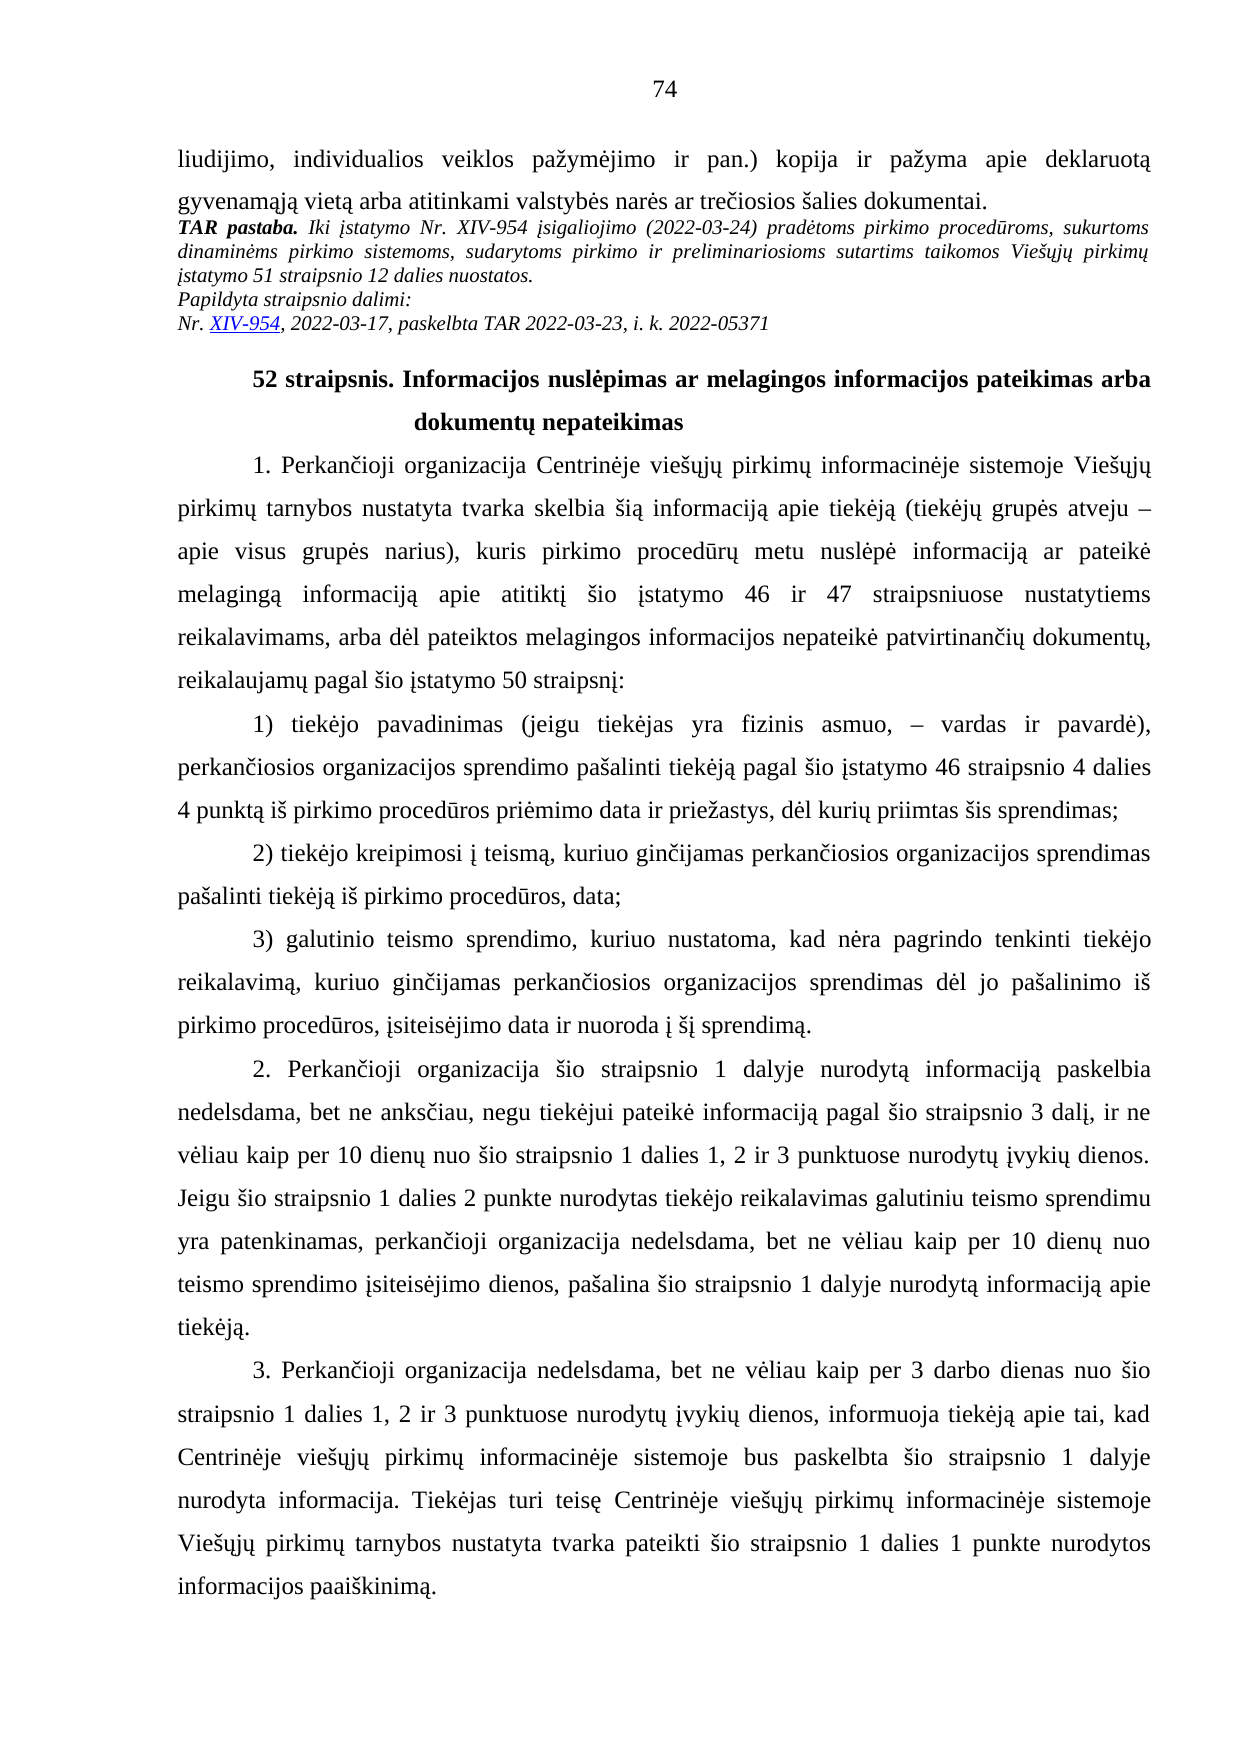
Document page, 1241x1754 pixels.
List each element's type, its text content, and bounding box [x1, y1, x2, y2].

text 1) tiekėjo pavadinimas (jeigu tiekėjas yra fizinis asmuo, – vardas ir pavardė), perkančiosios organizacijos sprendimo pašalinti tiekėją pagal šio įstatymo 46 straipsnio 4 dalies 4 punktą iš pirkimo procedūros priėmimo data ir priežastys, dėl kurių priimtas šis sprendimas; [177, 709, 1152, 824]
text Papildyta straipsnio dalimi: [177, 287, 1152, 311]
text Nr. XIV-954, 2022-03-17, paskelbta TAR 2022-03-23, i. k. 2022-05371 [177, 311, 1152, 335]
text 52 straipsnis. Informacijos nuslėpimas ar melagingos informacijos pateikimas arba dokumentų nepateikimas [252, 364, 1152, 436]
text 2) tiekėjo kreipimosi į teismą, kuriuo ginčijamas perkančiosios organizacijos sprendimas pašalinti tiekėją iš pirkimo procedūros, data; [177, 838, 1152, 910]
text 3) galutinio teismo sprendimo, kuriuo nustatoma, kad nėra pagrindo tenkinti tiekėjo reikalavimą, kuriuo ginčijamas perkančiosios organizacijos sprendimas dėl jo pašalinimo iš pirkimo procedūros, įsiteisėjimo data ir nuoroda į šį sprendimą. [177, 924, 1152, 1039]
text 3. Perkančioji organizacija nedelsdama, bet ne vėliau kaip per 3 darbo dienas nuo šio straipsnio 1 dalies 1, 2 ir 3 punktuose nurodytų įvykių dienos, informuoja tiekėją apie tai, kad Centrinėje viešųjų pirkimų informacinėje sistemoje bus paskelbta šio straipsnio 1 dalyje nurodyta informacija. Tiekėjas turi teisę Centrinėje viešųjų pirkimų informacinėje sistemoje Viešųjų pirkimų tarnybos nustatyta tvarka pateikti šio straipsnio 1 dalies 1 punkte nurodytos informacijos paaiškinimą. [177, 1356, 1152, 1600]
text 1. Perkančioji organizacija Centrinėje viešųjų pirkimų informacinėje sistemoje Viešųjų pirkimų tarnybos nustatyta tvarka skelbia šią informaciją apie tiekėją (tiekėjų grupės atveju – apie visus grupės narius), kuris pirkimo procedūrų metu nuslėpė informaciją ar pateikė melagingą informaciją apie atitiktį šio įstatymo 46 ir 47 straipsniuose nustatytiems reikalavimams, arba dėl pateiktos melagingos informacijos nepateikė patvirtinančių dokumentų, reikalaujamų pagal šio įstatymo 50 straipsnį: [177, 450, 1152, 694]
text TAR pastaba. Iki įstatymo Nr. XIV-954 įsigaliojimo (2022-03-24) pradėtoms pirkimo procedūroms, sukurtoms dinaminėms pirkimo sistemoms, sudarytoms pirkimo ir preliminariosioms sutartims taikomos Viešųjų pirkimų įstatymo 51 straipsnio 12 dalies nuostatos. [177, 215, 1152, 287]
text liudijimo, individualios veiklos pažymėjimo ir pan.) kopija ir pažyma apie deklaruotą gyvenamąją vietą arba atitinkami valstybės narės ar trečiosios šalies dokumentai. [177, 131, 1152, 215]
text 2. Perkančioji organizacija šio straipsnio 1 dalyje nurodytą informaciją paskelbia nedelsdama, bet ne anksčiau, negu tiekėjui pateikė informaciją pagal šio straipsnio 3 dalį, ir ne vėliau kaip per 10 dienų nuo šio straipsnio 1 dalies 1, 2 ir 3 punktuose nurodytų įvykių dienos. Jeigu šio straipsnio 1 dalies 2 punkte nurodytas tiekėjo reikalavimas galutiniu teismo sprendimu yra patenkinamas, perkančioji organizacija nedelsdama, bet ne vėliau kaip per 10 dienų nuo teismo sprendimo įsiteisėjimo dienos, pašalina šio straipsnio 1 dalyje nurodytą informaciją apie tiekėją. [177, 1054, 1152, 1341]
